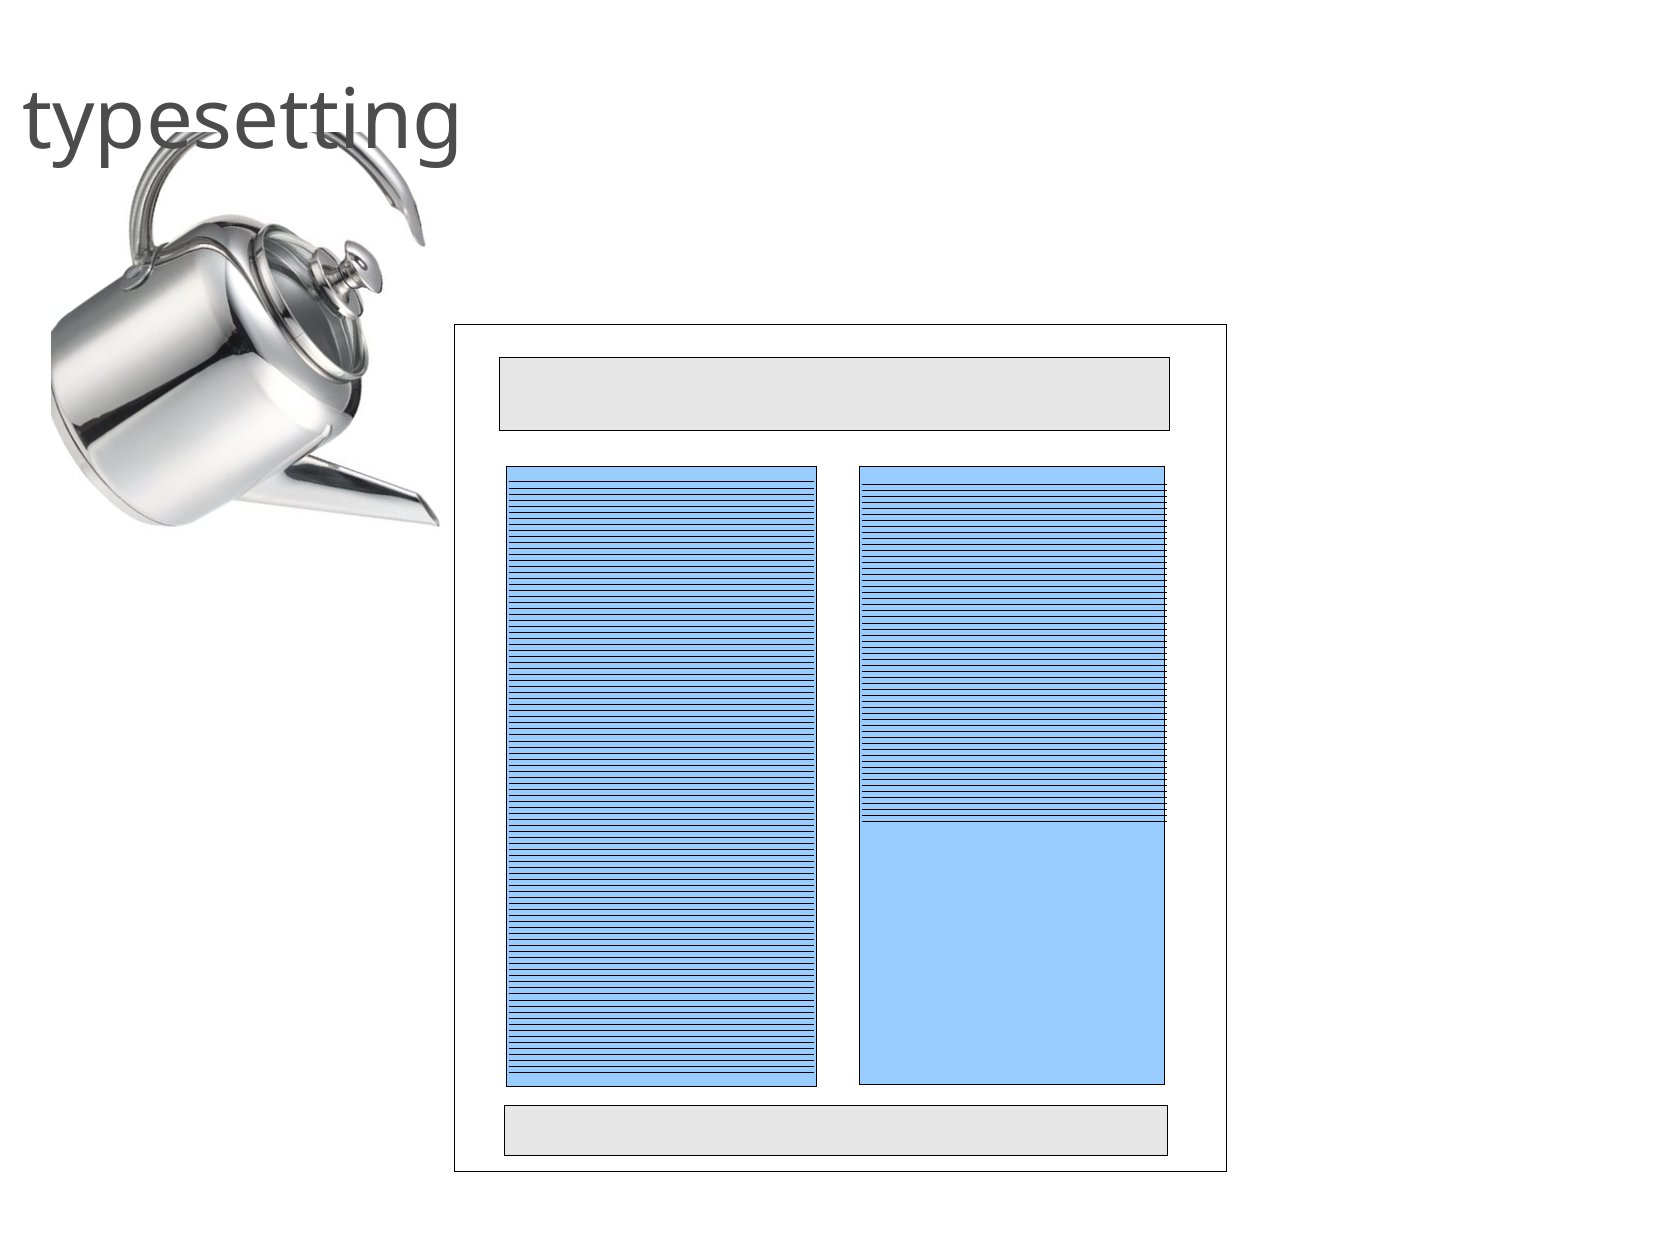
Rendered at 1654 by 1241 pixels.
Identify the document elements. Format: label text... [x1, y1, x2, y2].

picture [51, 213, 448, 534]
title typesetting [22, 19, 1654, 213]
text_box [499, 357, 1170, 431]
text_box [859, 466, 1168, 1085]
text_box [506, 466, 817, 1087]
text_box [504, 1105, 1168, 1156]
